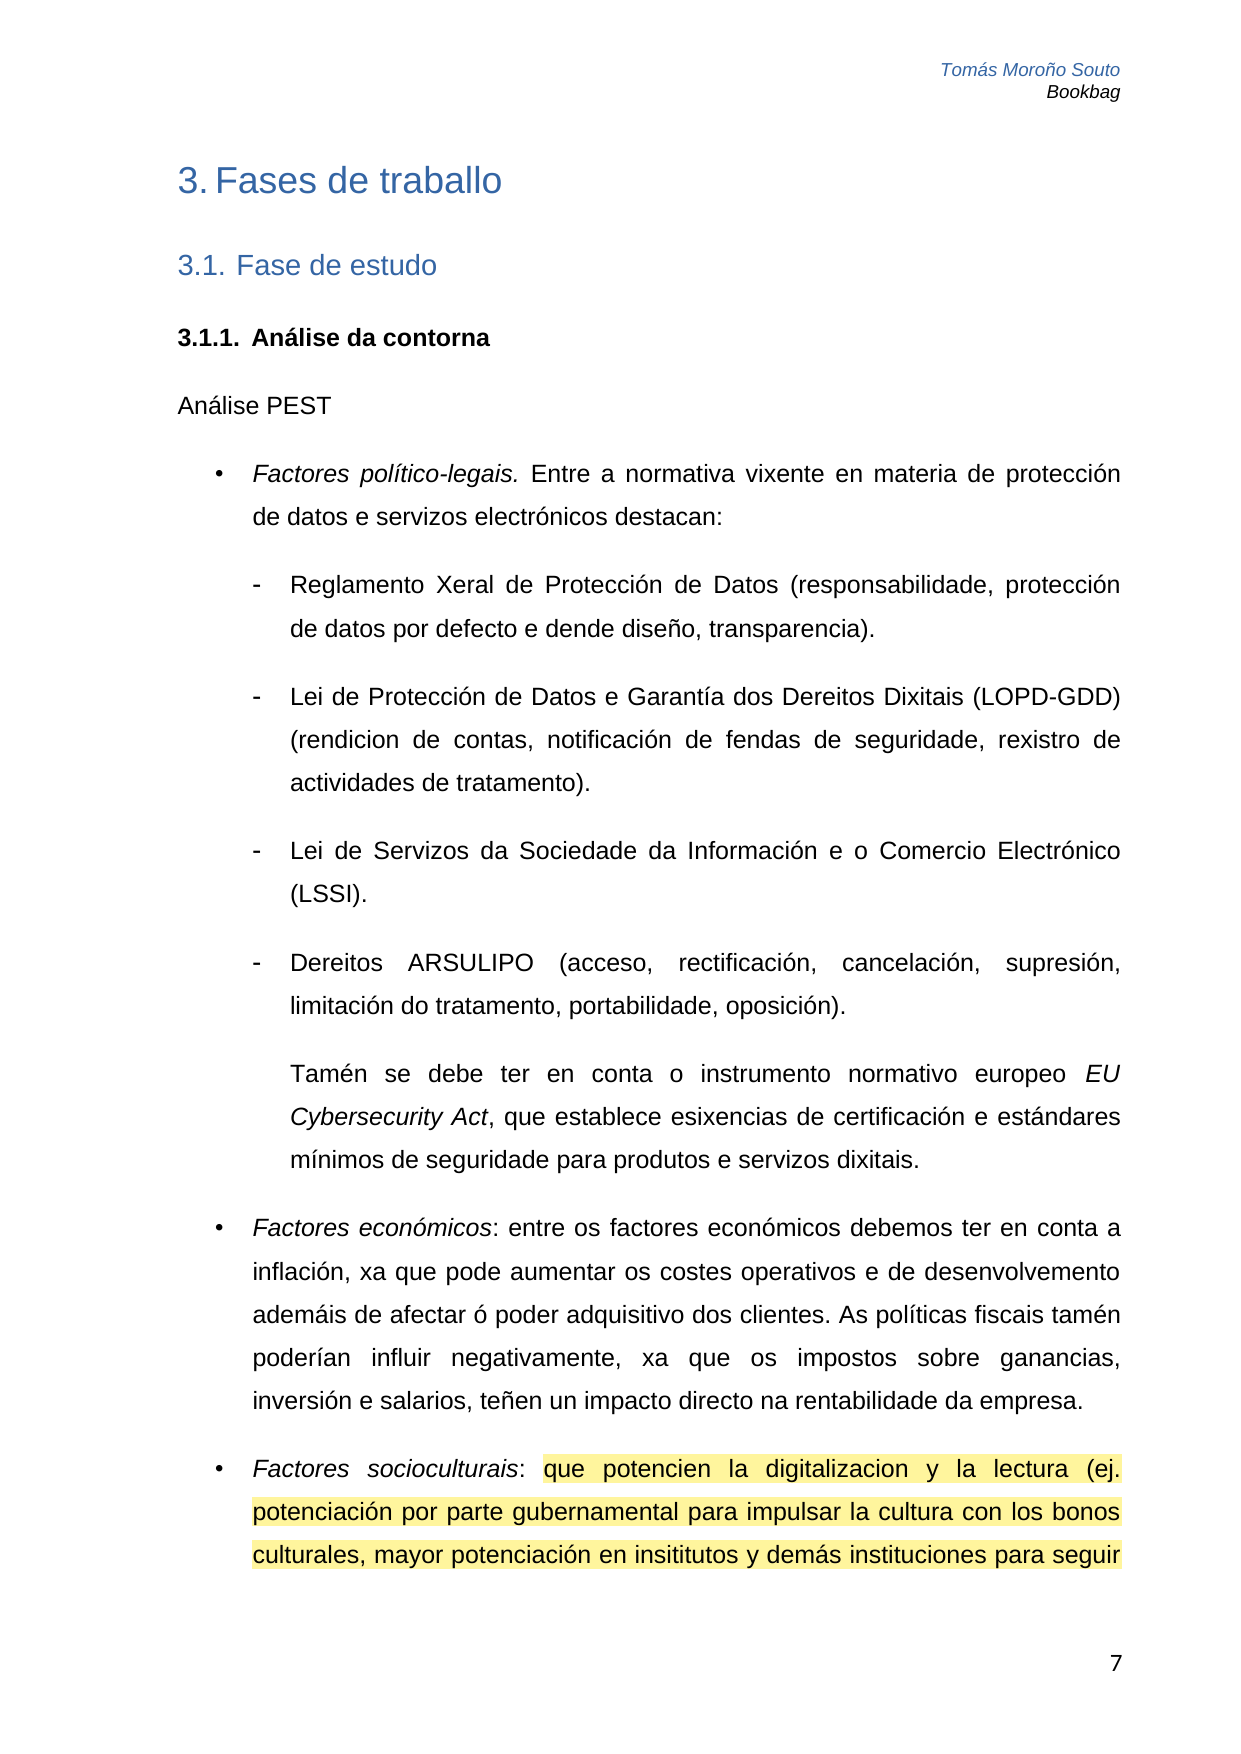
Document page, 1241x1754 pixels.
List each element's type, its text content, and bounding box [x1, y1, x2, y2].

list Factores económicos: entre os factores económicos debemos ter en conta a inflación, xa que pode aumentar os costes operativos e de desenvolvemento ademáis de afectar ó poder adquisitivo dos clientes. As políticas fiscais tamén poderían influir negativamente, xa que os impostos sobre ganancias, inversión e salarios, teñen un impacto directo na rentabilidade da empresa. [215, 1213, 1122, 1415]
subtitle Fase de estudo [177, 247, 1122, 281]
list Lei de Protección de Datos e Garantía dos Dereitos Dixitais (LOPD-GDD) (rendicion de contas, notificación de fendas de seguridade, rexistro de actividades de tratamento). [252, 682, 1122, 797]
subtitle Análise da contorna [177, 323, 1122, 352]
subtitle Fases de traballo [177, 158, 1122, 201]
text Análise PEST [177, 391, 1122, 420]
list Factores socioculturais: que potencien la digitalizacion y la lectura (ej. potenciación por parte gubernamental para impulsar la cultura con los bonos culturales, mayor potenciación en insititutos y demás instituciones para seguir [215, 1454, 1122, 1569]
list Dereitos ARSULIPO (acceso, rectificación, cancelación, supresión, limitación do tratamento, portabilidade, oposición). [252, 948, 1122, 1019]
list Reglamento Xeral de Protección de Datos (responsabilidade, protección de datos por defecto e dende diseño, transparencia). [252, 570, 1122, 642]
list Tamén se debe ter en conta o instrumento normativo europeo EU Cybersecurity Act, que establece esixencias de certificación e estándares mínimos de seguridade para produtos e servizos dixitais. [252, 1059, 1122, 1174]
list Lei de Servizos da Sociedade da Información e o Comercio Electrónico (LSSI). [252, 836, 1122, 908]
list Factores político-legais. Entre a normativa vixente en materia de protección de datos e servizos electrónicos destacan: [215, 459, 1122, 531]
